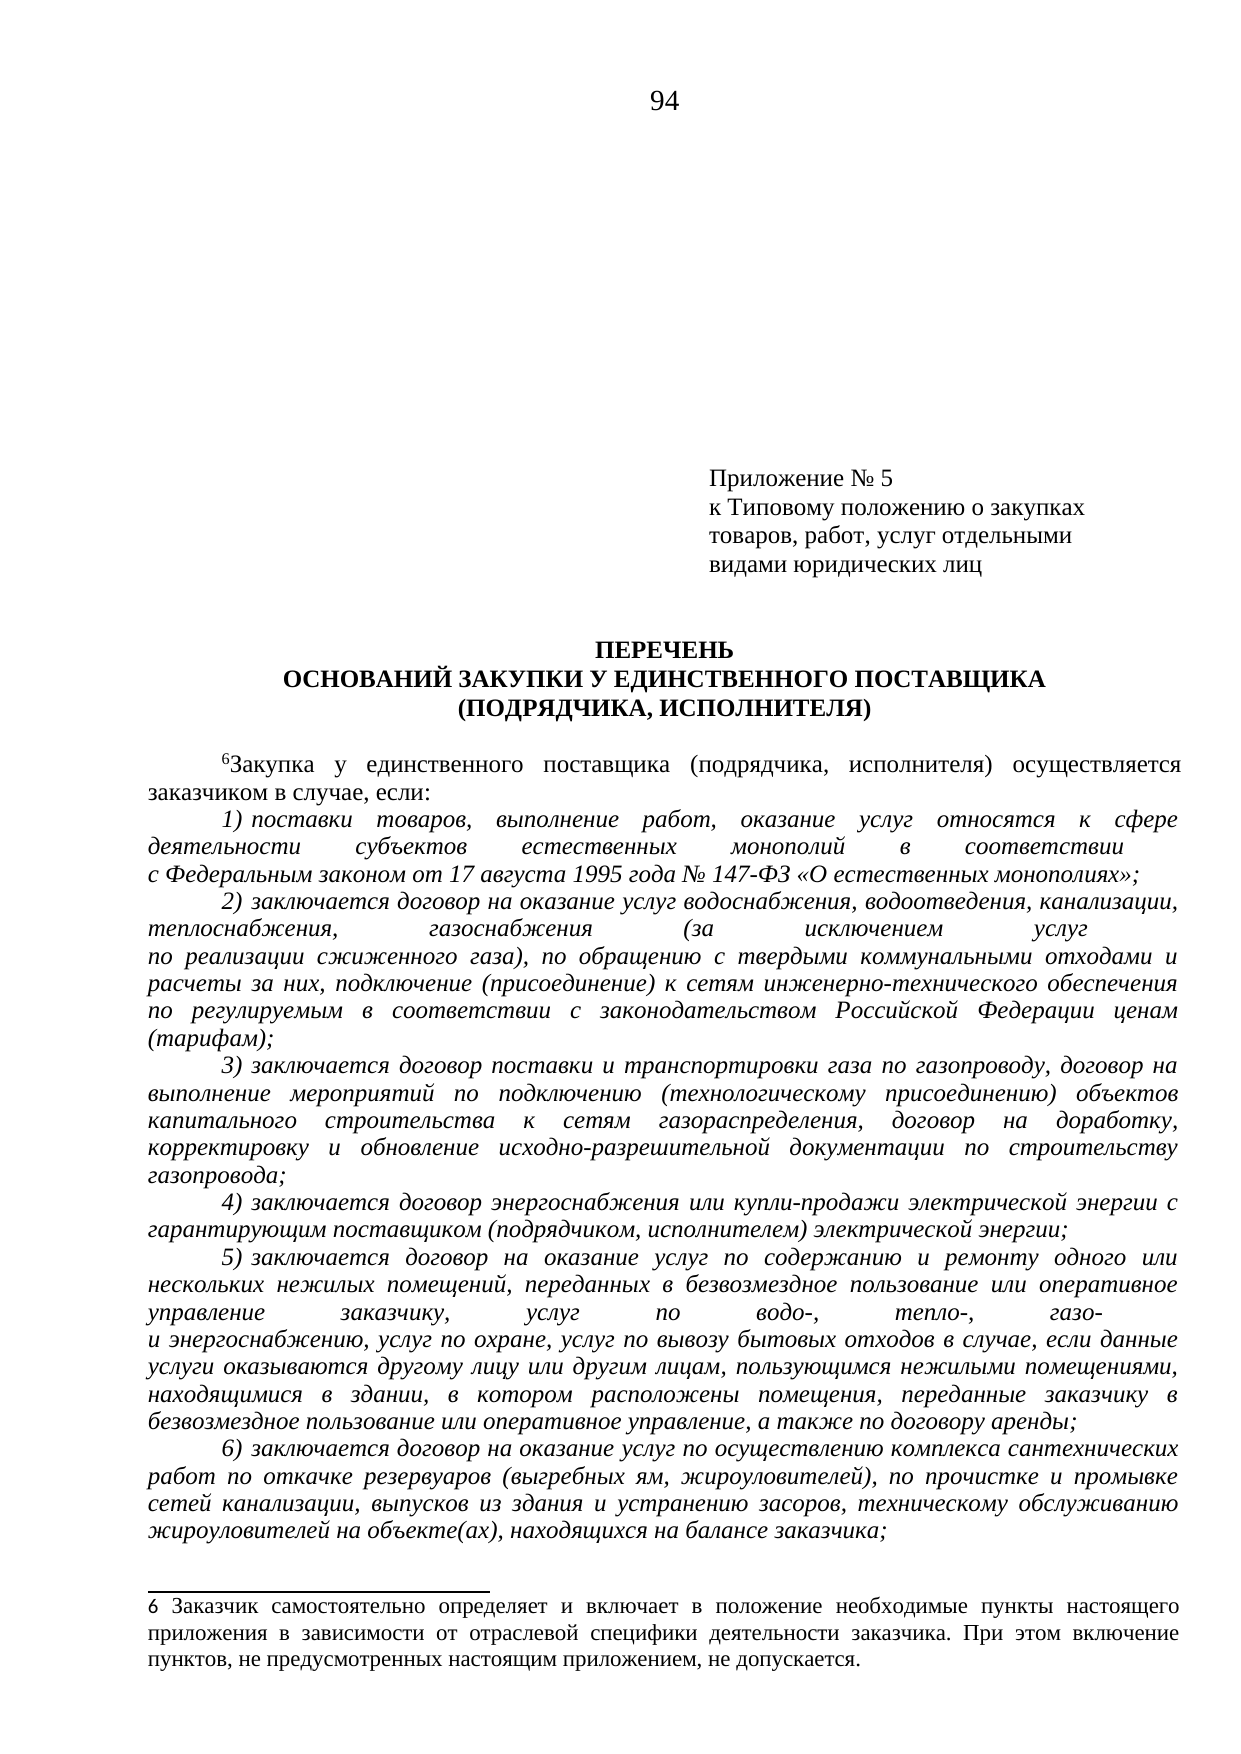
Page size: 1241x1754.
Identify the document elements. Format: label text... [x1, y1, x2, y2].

text 6) заключается договор на оказание услуг по осуществлению комплекса сантехнических работ по откачке резервуаров (выгребных ям, жироуловителей), по прочистке и промывке сетей канализации, выпусков из здания и устранению засоров, техническому обслуживанию жироуловителей на объекте(ах), находящихся на балансе заказчика; [148, 1435, 1181, 1544]
text к Типовому положению о закупках [148, 492, 1181, 521]
text 4) заключается договор энергоснабжения или купли-продажи электрической энергии с гарантирующим поставщиком (подрядчиком, исполнителем) электрической энергии; [148, 1188, 1181, 1243]
text ПЕРЕЧЕНЬ [148, 636, 1181, 664]
text товаров, работ, услуг отдельными [148, 521, 1181, 549]
text 2) заключается договор на оказание услуг водоснабжения, водоотведения, канализации, теплоснабжения, газоснабжения (за исключением услуг по реализации сжиженного газа), по обращению с твердыми коммунальными отходами и расчеты за них, подключение (присоединение) к сетям инженерно-технического обеспечения по регулируемым в соответствии с законодательством Российской Федерации ценам (тарифам); [148, 887, 1181, 1052]
text 3) заключается договор поставки и транспортировки газа по газопроводу, договор на выполнение мероприятий по подключению (технологическому присоединению) объектов капитального строительства к сетям газораспределения, договор на доработку, корректировку и обновление исходно-разрешительной документации по строительству газопровода; [148, 1052, 1181, 1188]
text видами юридических лиц [148, 549, 1181, 578]
text Заказчик самостоятельно определяет и включает в положение необходимые пункты настоящего приложения в зависимости от отраслевой специфики деятельности заказчика. При этом включение пунктов, не предусмотренных настоящим приложением, не допускается. [148, 1592, 1181, 1671]
text ОСНОВАНИЙ ЗАКУПКИ У ЕДИНСТВЕННОГО ПОСТАВЩИКА [148, 664, 1181, 693]
text Приложение № 5 [148, 463, 1181, 492]
text (ПОДРЯДЧИКА, ИСПОЛНИТЕЛЯ) [148, 693, 1181, 722]
text 5) заключается договор на оказание услуг по содержанию и ремонту одного или нескольких нежилых помещений, переданных в безвозмездное пользование или оперативное управление заказчику, услуг по водо-, тепло-, газо- и энергоснабжению, услуг по охране, услуг по вывозу бытовых отходов в случае, если данные услуги оказываются другому лицу или другим лицам, пользующимся нежилыми помещениями, находящимися в здании, в котором расположены помещения, переданные заказчику в безвозмездное пользование или оперативное управление, а также по договору аренды; [148, 1243, 1181, 1435]
text Закупка у единственного поставщика (подрядчика, исполнителя) осуществляется заказчиком в случае, если: [148, 751, 1181, 805]
text 1) поставки товаров, выполнение работ, оказание услуг относятся к сфере деятельности субъектов естественных монополий в соответствии с Федеральным законом от 17 августа 1995 года № 147-ФЗ «О естественных монополиях»; [148, 805, 1181, 887]
